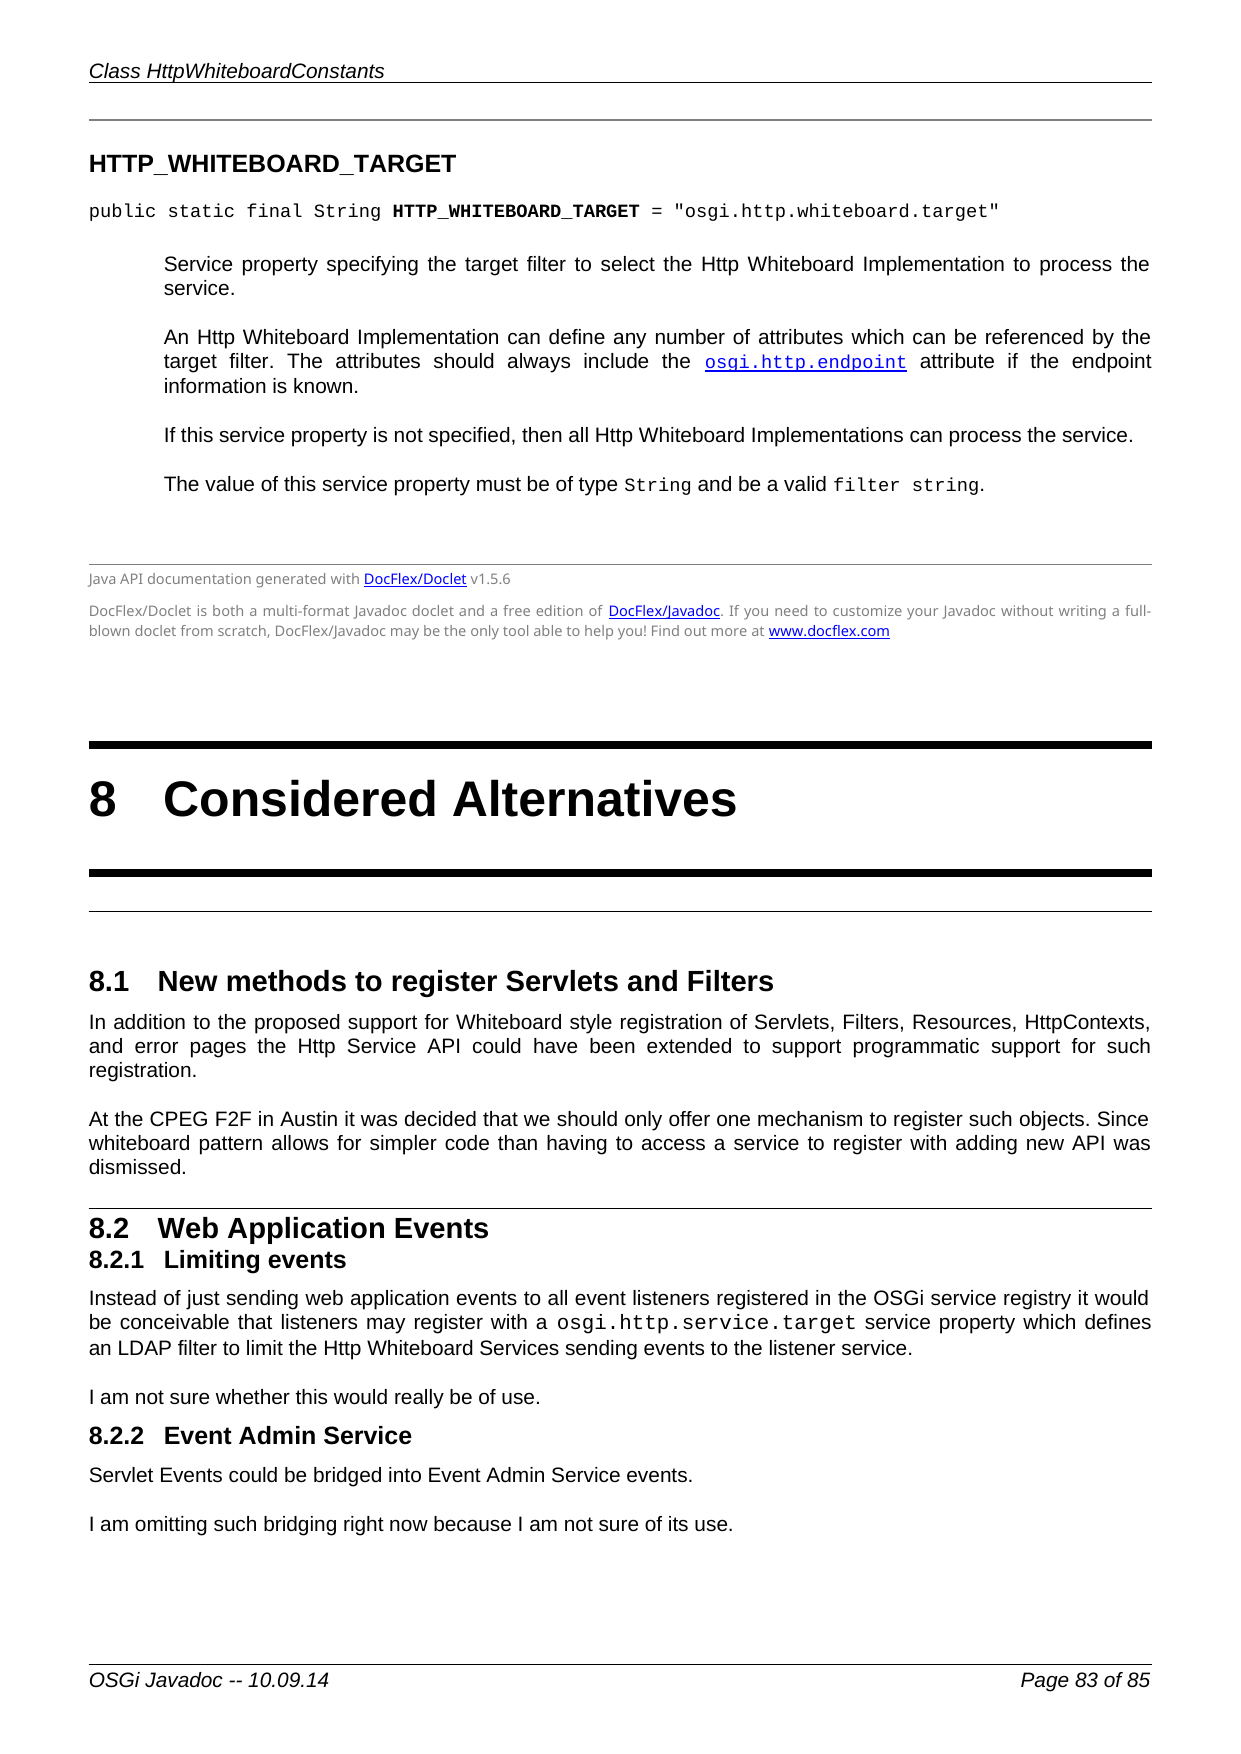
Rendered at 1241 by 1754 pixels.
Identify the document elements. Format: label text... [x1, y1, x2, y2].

subtitle New methods to register Servlets and Filters [88, 961, 1152, 998]
text At the CPEG F2F in Austin it was decided that we should only offer one mechanism to register such objects. Since whiteboard pattern allows for simpler code than having to access a service to register with adding new API was dismissed. [88, 1107, 1152, 1179]
subtitle Considered Alternatives [88, 742, 1152, 877]
text The value of this service property must be of type String and be a valid filter string. [163, 472, 1152, 497]
text Servlet Events could be bridged into Event Admin Service events. [88, 1462, 1152, 1486]
text In addition to the proposed support for Whiteboard style registration of Servlets, Filters, Resources, HttpContexts, and error pages the Http Service API could have been extended to support programmatic support for such registration. [88, 1010, 1152, 1082]
text I am omitting such bridging right now because I am not sure of its use. [88, 1511, 1152, 1535]
text DocFlex/Doclet is both a multi-format Javadoc doclet and a free edition of DocFlex/Javadoc. If you need to customize your Javadoc without writing a full-blown doclet from scratch, DocFlex/Javadoc may be the only tool able to help you! Find out more at www.docflex.com [88, 601, 1152, 641]
subtitle Event Admin Service [88, 1421, 1152, 1450]
subtitle Limiting events [88, 1245, 1152, 1273]
subtitle Web Application Events [88, 1209, 1152, 1245]
text public static final String HTTP_WHITEBOARD_TARGET = "osgi.http.whiteboard.target" [88, 202, 1152, 223]
text Instead of just sending web application events to all event listeners registered in the OSGi service registry it would be conceivable that listeners may register with a osgi.http.service.target service property which defines an LDAP filter to limit the Http Whiteboard Services sending events to the listener service. [88, 1286, 1152, 1360]
text Java API documentation generated with DocFlex/Doclet v1.5.6 [88, 565, 1152, 588]
text Service property specifying the target filter to select the Http Whiteboard Implementation to process the service. [163, 252, 1152, 300]
text An Http Whiteboard Implementation can define any number of attributes which can be referenced by the target filter. The attributes should always include the osgi.http.endpoint attribute if the endpoint information is known. [163, 325, 1152, 398]
text If this service property is not specified, then all Http Whiteboard Implementations can process the service. [163, 423, 1152, 447]
text I am not sure whether this would really be of use. [88, 1385, 1152, 1409]
subtitle HTTP_WHITEBOARD_TARGET [88, 149, 1152, 178]
